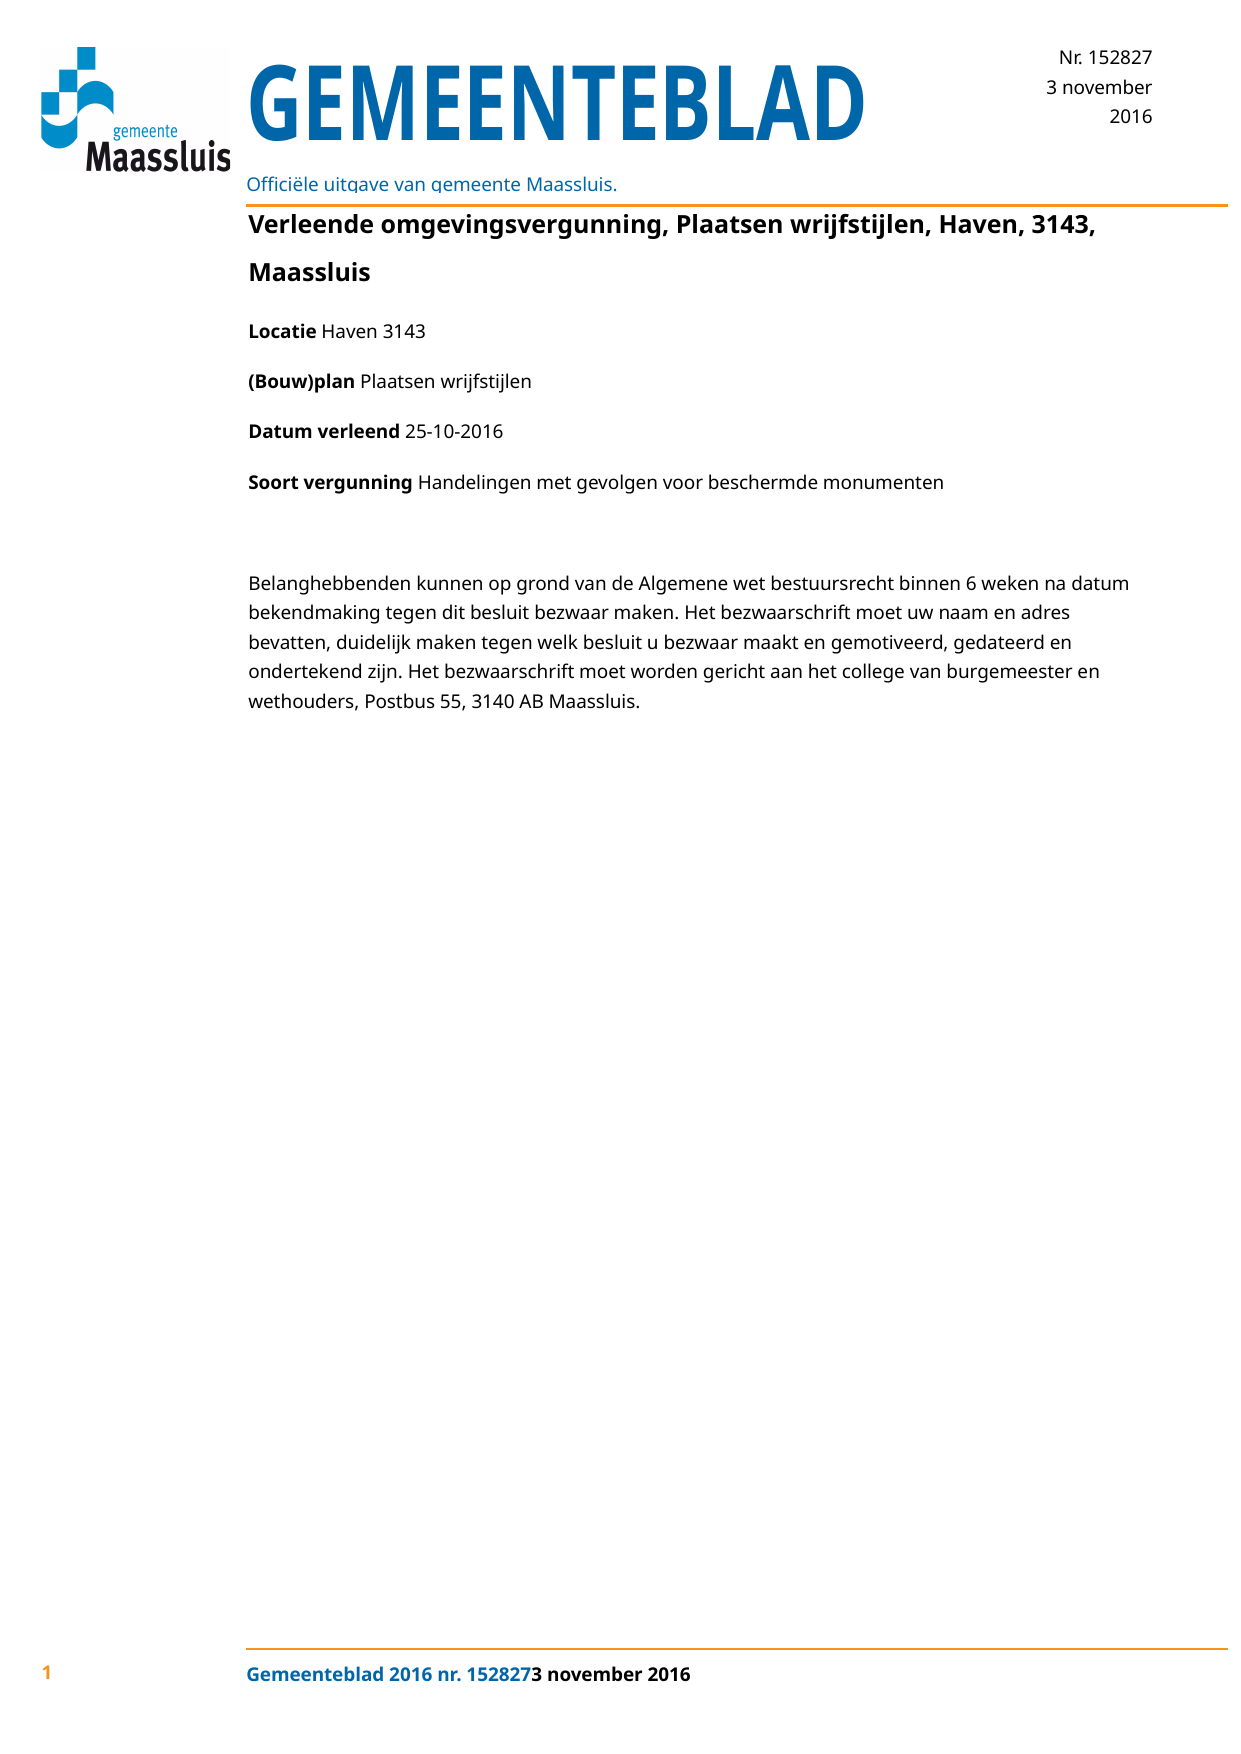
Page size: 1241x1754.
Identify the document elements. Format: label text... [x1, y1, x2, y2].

text Locatie Haven 3143 [248, 318, 1152, 344]
text Datum verleend 25-10-2016 [248, 419, 1152, 444]
picture [41, 47, 231, 172]
text (Bouw)plan Plaatsen wrijfstijlen [248, 368, 1152, 394]
text Belanghebbenden kunnen op grond van de Algemene wet bestuursrecht binnen 6 weken na datum bekendmaking tegen dit besluit bezwaar maken. Het bezwaarschrift moet uw naam en adres bevatten, duidelijk maken tegen welk besluit u bezwaar maakt en gemotiveerd, gedateerd en ondertekend zijn. Het bezwaarschrift moet worden gericht aan het college van burgemeester en wethouders, Postbus 55, 3140 AB Maassluis. [248, 570, 1152, 714]
text Verleende omgevingsvergunning, Plaatsen wrijfstijlen, Haven, 3143, Maassluis [248, 207, 1152, 288]
picture [41, 47, 77, 92]
text Soort vergunning Handelingen met gevolgen voor beschermde monumenten [248, 469, 1152, 495]
